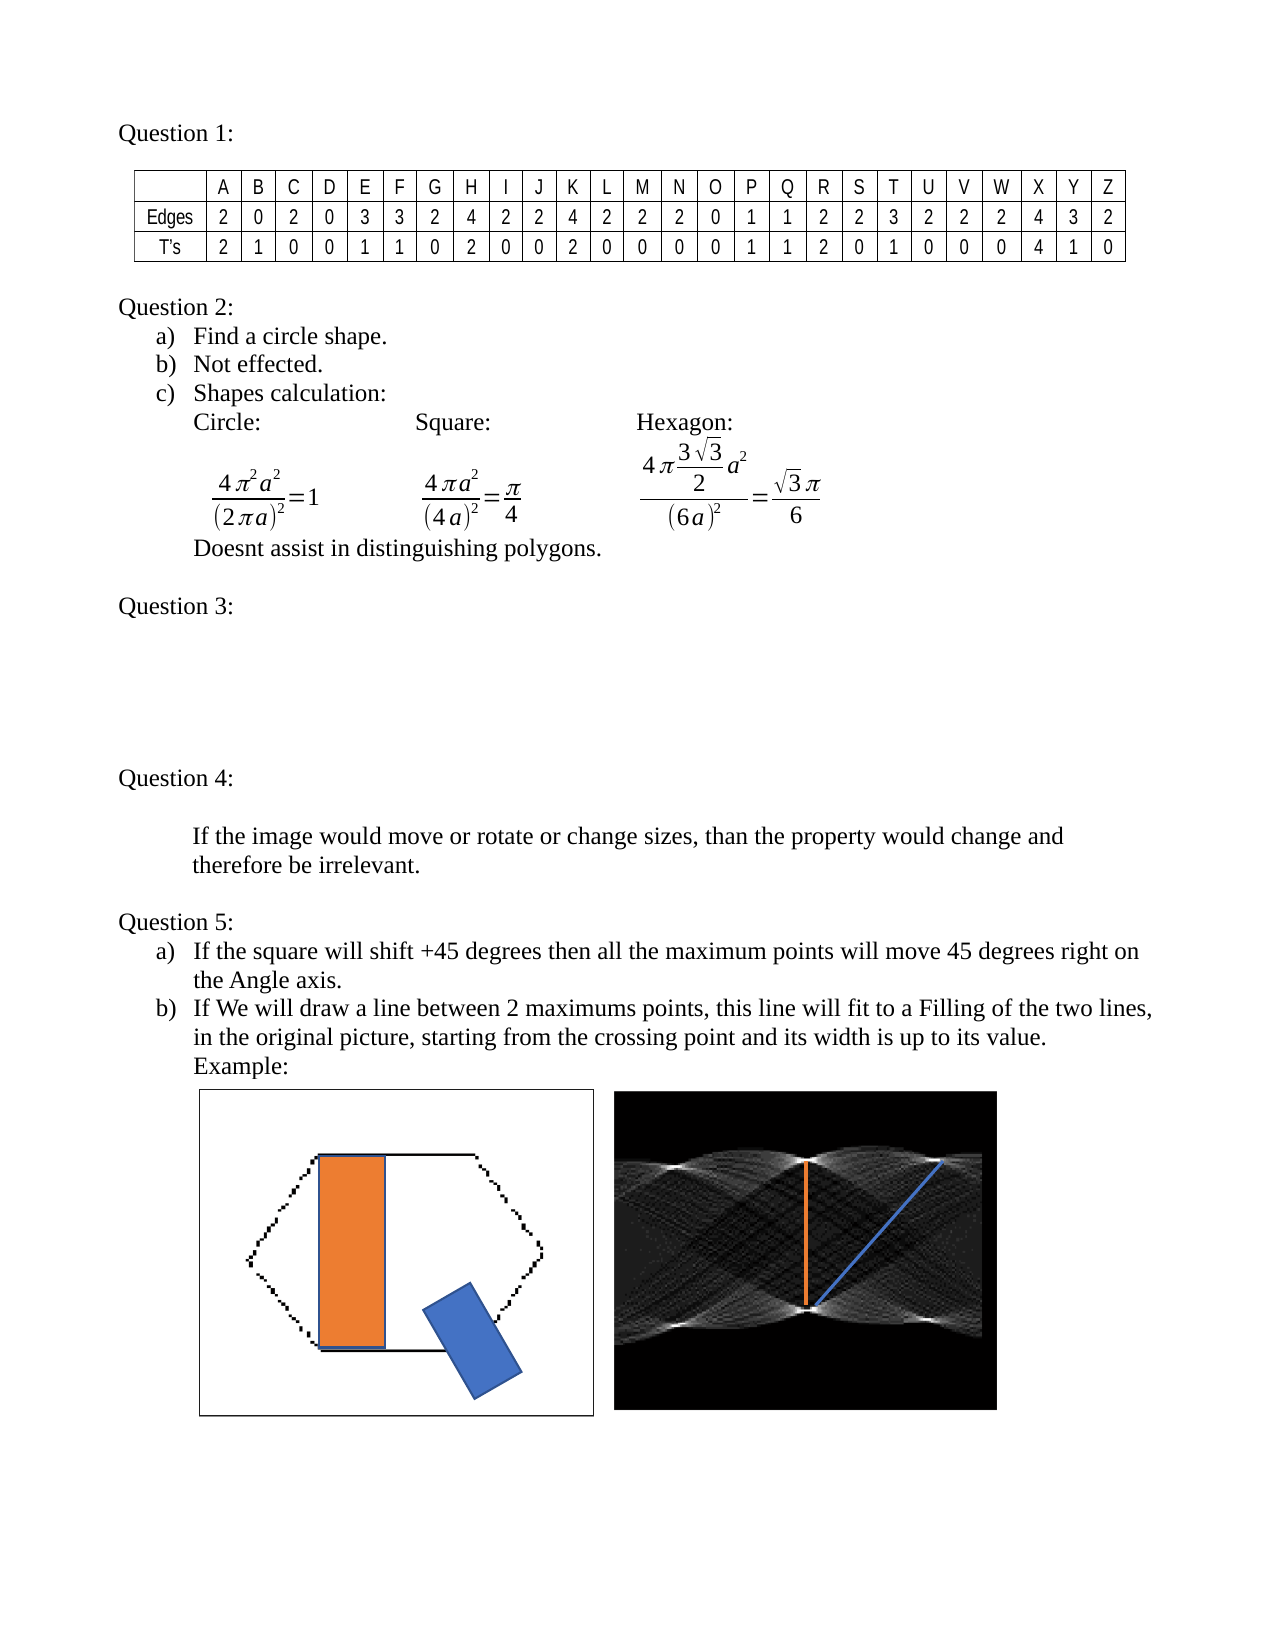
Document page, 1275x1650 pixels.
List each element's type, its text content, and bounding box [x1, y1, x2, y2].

list If We will draw a line between 2 maximums points, this line will fit to a Filling of the two lines, in the original picture, starting from the crossing point and its width is up to its value. [156, 993, 1157, 1051]
text Question 5: [118, 907, 1157, 936]
list Shapes calculation: [156, 378, 1157, 407]
list If the square will shift +45 degrees then all the maximum points will move 45 degrees right on the Angle axis. [156, 936, 1157, 993]
list Find a circle shape. [156, 321, 1157, 349]
list Circle: Square: Hexagon: [156, 407, 1157, 436]
text Question 4: [118, 763, 1157, 792]
text If the image would move or rotate or change sizes, than the property would change and therefore be irrelevant. [192, 821, 1157, 878]
list Doesnt assist in distinguishing polygons. [156, 436, 1157, 562]
text Question 3: [118, 591, 1157, 620]
picture [193, 1079, 1012, 1427]
text Example: [193, 1051, 1157, 1080]
text Question 2: [118, 292, 1157, 321]
text Question 1: [118, 118, 1157, 147]
list Not effected. [156, 349, 1157, 378]
